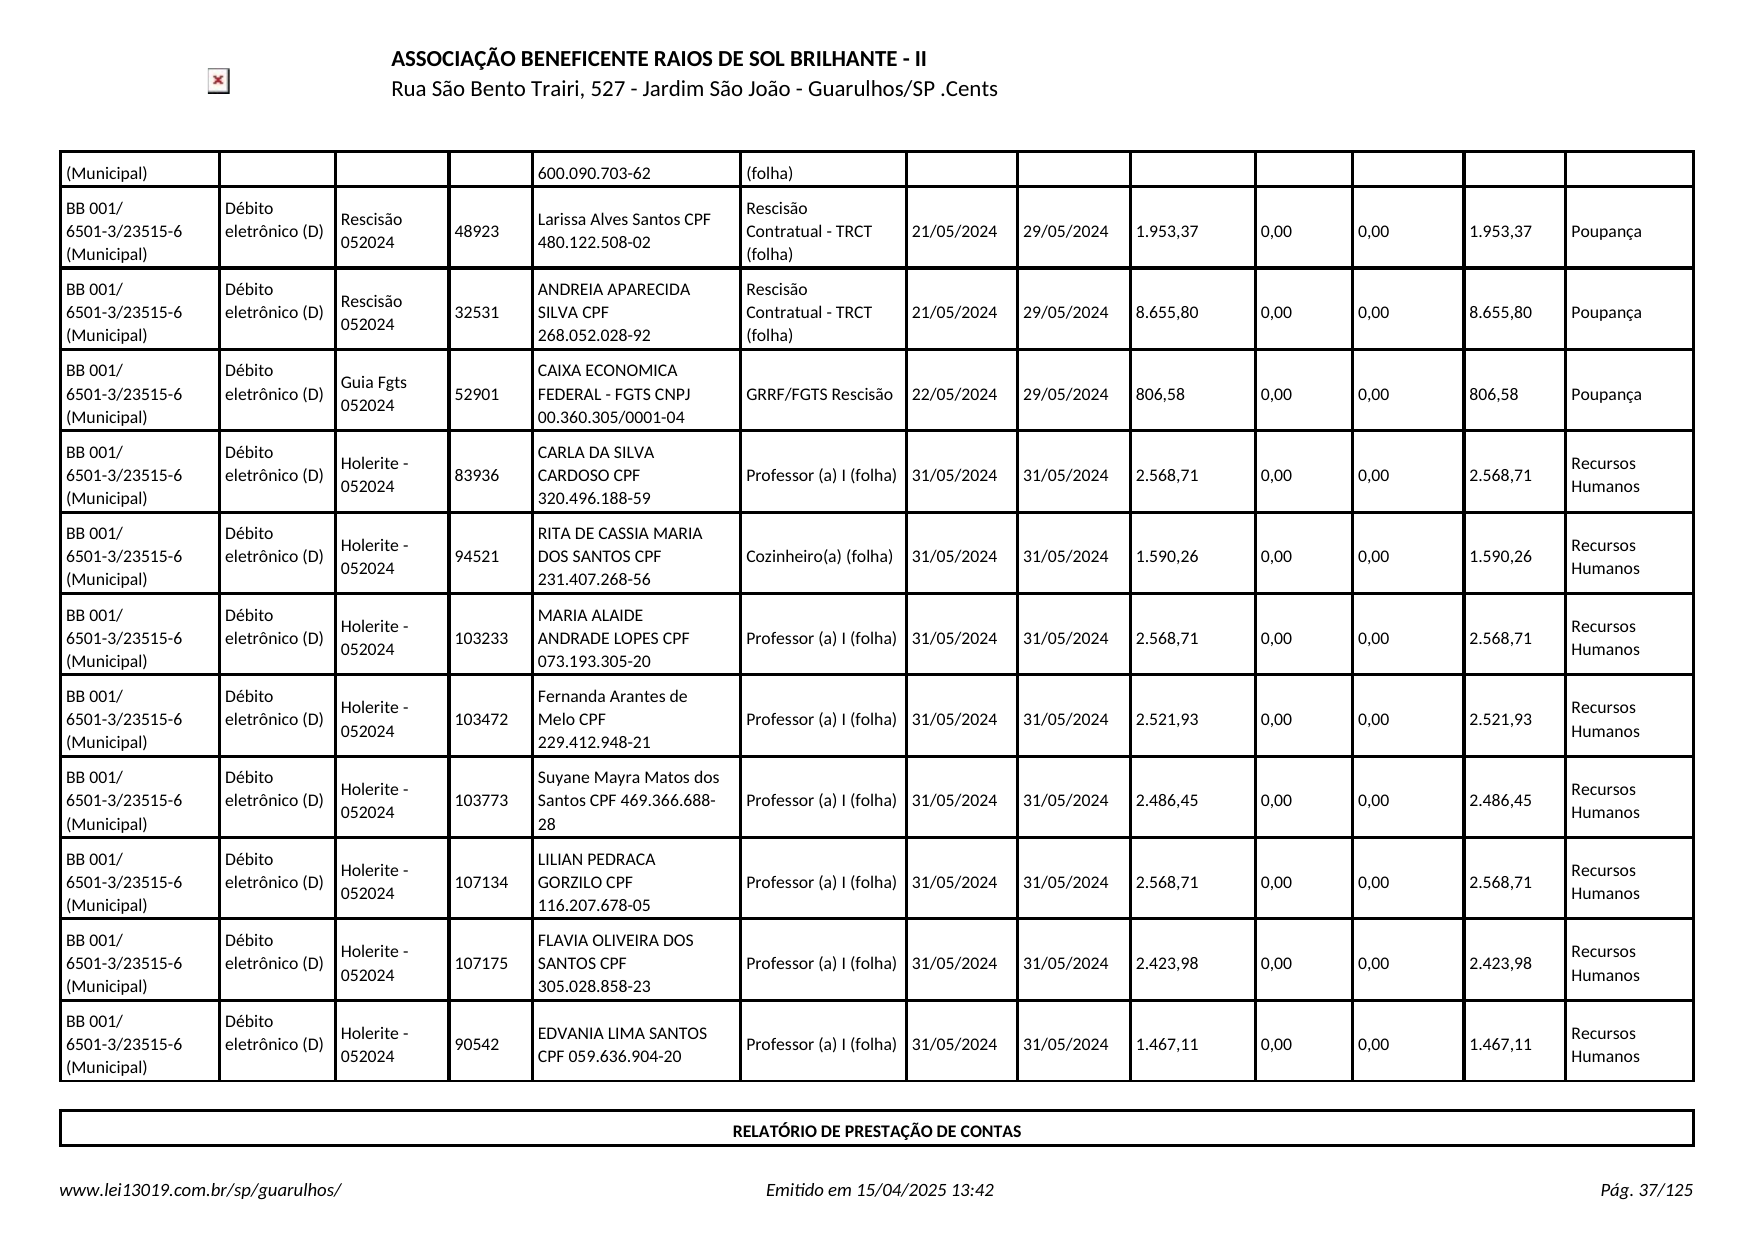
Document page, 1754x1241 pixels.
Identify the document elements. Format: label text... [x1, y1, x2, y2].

table_cell Professor (a) I (folha) [742, 595, 905, 673]
table_cell 2.568,71 [1466, 595, 1564, 673]
table_cell 8.655,80 [1132, 270, 1254, 348]
table_cell Débito eletrônico (D) [221, 188, 334, 266]
table_cell 0,00 [1354, 920, 1462, 999]
table_cell Rescisão 052024 [337, 188, 447, 266]
table_cell Holerite - 052024 [337, 1002, 447, 1080]
table_cell [908, 153, 1016, 185]
table_cell Recursos Humanos [1567, 920, 1692, 999]
table_cell 1.467,11 [1132, 1002, 1254, 1080]
table_cell BB 001/ 6501-3/23515-6 (Municipal) [62, 188, 218, 266]
table_cell 107134 [451, 839, 531, 917]
table_cell [1132, 153, 1254, 185]
table_cell 94521 [451, 514, 531, 592]
table_cell 806,58 [1466, 351, 1564, 429]
table_cell 31/05/2024 [1019, 432, 1129, 511]
table_cell 0,00 [1257, 1002, 1351, 1080]
table_cell Rescisão 052024 [337, 270, 447, 348]
table_cell 0,00 [1354, 676, 1462, 754]
table_cell [221, 153, 334, 185]
table_cell [1257, 153, 1351, 185]
table_cell 31/05/2024 [908, 676, 1016, 754]
table_cell Poupança [1567, 351, 1692, 429]
table_cell 31/05/2024 [1019, 839, 1129, 917]
table_cell BB 001/ 6501-3/23515-6 (Municipal) [62, 514, 218, 592]
table_cell Recursos Humanos [1567, 432, 1692, 511]
table_cell 31/05/2024 [908, 920, 1016, 999]
table_cell Holerite - 052024 [337, 839, 447, 917]
table_cell Débito eletrônico (D) [221, 270, 334, 348]
table_cell 0,00 [1257, 514, 1351, 592]
table_cell 22/05/2024 [908, 351, 1016, 429]
table_cell 90542 [451, 1002, 531, 1080]
table_header RELATÓRIO DE PRESTAÇÃO DE CONTAS [62, 1112, 1692, 1144]
table_cell 103773 [451, 758, 531, 836]
table_cell 0,00 [1354, 758, 1462, 836]
table_cell BB 001/ 6501-3/23515-6 (Municipal) [62, 595, 218, 673]
table_cell [1019, 153, 1129, 185]
table_cell Professor (a) I (folha) [742, 676, 905, 754]
table_cell Poupança [1567, 188, 1692, 266]
table_cell 103233 [451, 595, 531, 673]
table_cell 103472 [451, 676, 531, 754]
table_cell Professor (a) I (folha) [742, 432, 905, 511]
table_cell 0,00 [1257, 676, 1351, 754]
table_cell BB 001/ 6501-3/23515-6 (Municipal) [62, 351, 218, 429]
table_cell BB 001/ 6501-3/23515-6 (Municipal) [62, 920, 218, 999]
table_cell 2.486,45 [1466, 758, 1564, 836]
table_cell 2.568,71 [1132, 595, 1254, 673]
table_cell 0,00 [1257, 758, 1351, 836]
table_cell GRRF/FGTS Rescisão [742, 351, 905, 429]
table_cell 0,00 [1354, 351, 1462, 429]
table_cell Professor (a) I (folha) [742, 1002, 905, 1080]
table_cell [1466, 153, 1564, 185]
table_cell 52901 [451, 351, 531, 429]
table_cell 0,00 [1354, 432, 1462, 511]
table_cell BB 001/ 6501-3/23515-6 (Municipal) [62, 839, 218, 917]
table_cell Professor (a) I (folha) [742, 839, 905, 917]
table_cell RITA DE CASSIA MARIA DOS SANTOS CPF 231.407.268-56 [534, 514, 739, 592]
table_cell 31/05/2024 [908, 432, 1016, 511]
table_cell Suyane Mayra Matos dos Santos CPF 469.366.688-28 [534, 758, 739, 836]
table_cell 31/05/2024 [1019, 514, 1129, 592]
table_cell 2.423,98 [1466, 920, 1564, 999]
table_cell Holerite - 052024 [337, 758, 447, 836]
table_cell 0,00 [1257, 351, 1351, 429]
table_cell Fernanda Arantes de Melo CPF 229.412.948-21 [534, 676, 739, 754]
table_cell 1.953,37 [1466, 188, 1564, 266]
table_cell (Municipal) [62, 153, 218, 185]
table_cell 2.568,71 [1466, 839, 1564, 917]
table_cell 0,00 [1257, 920, 1351, 999]
table_cell Guia Fgts 052024 [337, 351, 447, 429]
table_cell Débito eletrônico (D) [221, 432, 334, 511]
table_cell Professor (a) I (folha) [742, 758, 905, 836]
table_cell CAIXA ECONOMICA FEDERAL - FGTS CNPJ 00.360.305/0001-04 [534, 351, 739, 429]
table_cell 0,00 [1257, 270, 1351, 348]
table_cell Rescisão Contratual - TRCT (folha) [742, 270, 905, 348]
table_cell 8.655,80 [1466, 270, 1564, 348]
table_cell 0,00 [1354, 270, 1462, 348]
table_cell 1.467,11 [1466, 1002, 1564, 1080]
table_cell Holerite - 052024 [337, 676, 447, 754]
table_cell 31/05/2024 [1019, 1002, 1129, 1080]
table_cell 2.568,71 [1132, 432, 1254, 511]
table_cell 48923 [451, 188, 531, 266]
table_cell 21/05/2024 [908, 270, 1016, 348]
table_cell 2.568,71 [1132, 839, 1254, 917]
table_cell Holerite - 052024 [337, 595, 447, 673]
table_cell 0,00 [1354, 839, 1462, 917]
table_cell Professor (a) I (folha) [742, 920, 905, 999]
table_cell 0,00 [1354, 1002, 1462, 1080]
table_cell 0,00 [1354, 188, 1462, 266]
table_cell EDVANIA LIMA SANTOS CPF 059.636.904-20 [534, 1002, 739, 1080]
table_cell Recursos Humanos [1567, 595, 1692, 673]
table_cell BB 001/ 6501-3/23515-6 (Municipal) [62, 1002, 218, 1080]
table_cell 2.568,71 [1466, 432, 1564, 511]
table_cell Débito eletrônico (D) [221, 514, 334, 592]
table_cell (folha) [742, 153, 905, 185]
table_cell Débito eletrônico (D) [221, 920, 334, 999]
table_cell 2.521,93 [1466, 676, 1564, 754]
table_cell Débito eletrônico (D) [221, 595, 334, 673]
table_cell 31/05/2024 [1019, 595, 1129, 673]
table_cell Débito eletrônico (D) [221, 758, 334, 836]
table_cell CARLA DA SILVA CARDOSO CPF 320.496.188-59 [534, 432, 739, 511]
table_cell 600.090.703-62 [534, 153, 739, 185]
table_cell Rescisão Contratual - TRCT (folha) [742, 188, 905, 266]
table_cell 107175 [451, 920, 531, 999]
table_cell 21/05/2024 [908, 188, 1016, 266]
table_cell Holerite - 052024 [337, 432, 447, 511]
table_cell [451, 153, 531, 185]
table_cell 0,00 [1354, 595, 1462, 673]
table_cell Cozinheiro(a) (folha) [742, 514, 905, 592]
table_cell 2.423,98 [1132, 920, 1254, 999]
table_cell 31/05/2024 [908, 839, 1016, 917]
table_cell 31/05/2024 [908, 514, 1016, 592]
table_cell 29/05/2024 [1019, 188, 1129, 266]
table_cell FLAVIA OLIVEIRA DOS SANTOS CPF 305.028.858-23 [534, 920, 739, 999]
table_cell 31/05/2024 [908, 758, 1016, 836]
table_cell 0,00 [1257, 595, 1351, 673]
table_cell 806,58 [1132, 351, 1254, 429]
table_cell ANDREIA APARECIDA SILVA CPF 268.052.028-92 [534, 270, 739, 348]
table_cell 1.590,26 [1132, 514, 1254, 592]
table_cell Débito eletrônico (D) [221, 839, 334, 917]
table_cell MARIA ALAIDE ANDRADE LOPES CPF 073.193.305-20 [534, 595, 739, 673]
table_cell BB 001/ 6501-3/23515-6 (Municipal) [62, 676, 218, 754]
table_cell BB 001/ 6501-3/23515-6 (Municipal) [62, 270, 218, 348]
table_cell Recursos Humanos [1567, 676, 1692, 754]
table_cell 83936 [451, 432, 531, 511]
table_cell 29/05/2024 [1019, 270, 1129, 348]
table_cell Poupança [1567, 270, 1692, 348]
table_cell Holerite - 052024 [337, 514, 447, 592]
table_cell [1567, 153, 1692, 185]
table_cell 1.590,26 [1466, 514, 1564, 592]
table_cell 31/05/2024 [1019, 676, 1129, 754]
table_cell Débito eletrônico (D) [221, 351, 334, 429]
table_cell 31/05/2024 [908, 1002, 1016, 1080]
table_cell 0,00 [1354, 514, 1462, 592]
table_cell 0,00 [1257, 839, 1351, 917]
table_cell Recursos Humanos [1567, 758, 1692, 836]
table_cell BB 001/ 6501-3/23515-6 (Municipal) [62, 758, 218, 836]
table_cell 0,00 [1257, 432, 1351, 511]
table_cell Recursos Humanos [1567, 1002, 1692, 1080]
table_cell Recursos Humanos [1567, 839, 1692, 917]
table_cell 2.486,45 [1132, 758, 1254, 836]
table_cell Débito eletrônico (D) [221, 1002, 334, 1080]
table_cell 31/05/2024 [1019, 758, 1129, 836]
table_cell 0,00 [1257, 188, 1351, 266]
table_cell 31/05/2024 [1019, 920, 1129, 999]
table_cell 29/05/2024 [1019, 351, 1129, 429]
table_cell BB 001/ 6501-3/23515-6 (Municipal) [62, 432, 218, 511]
table_cell Débito eletrônico (D) [221, 676, 334, 754]
table_cell Larissa Alves Santos CPF 480.122.508-02 [534, 188, 739, 266]
table_cell [337, 153, 447, 185]
table_cell Recursos Humanos [1567, 514, 1692, 592]
table_cell 32531 [451, 270, 531, 348]
table_cell [1354, 153, 1462, 185]
table_cell 2.521,93 [1132, 676, 1254, 754]
table_cell 31/05/2024 [908, 595, 1016, 673]
table_cell 1.953,37 [1132, 188, 1254, 266]
table_cell Holerite - 052024 [337, 920, 447, 999]
table_cell LILIAN PEDRACA GORZILO CPF 116.207.678-05 [534, 839, 739, 917]
